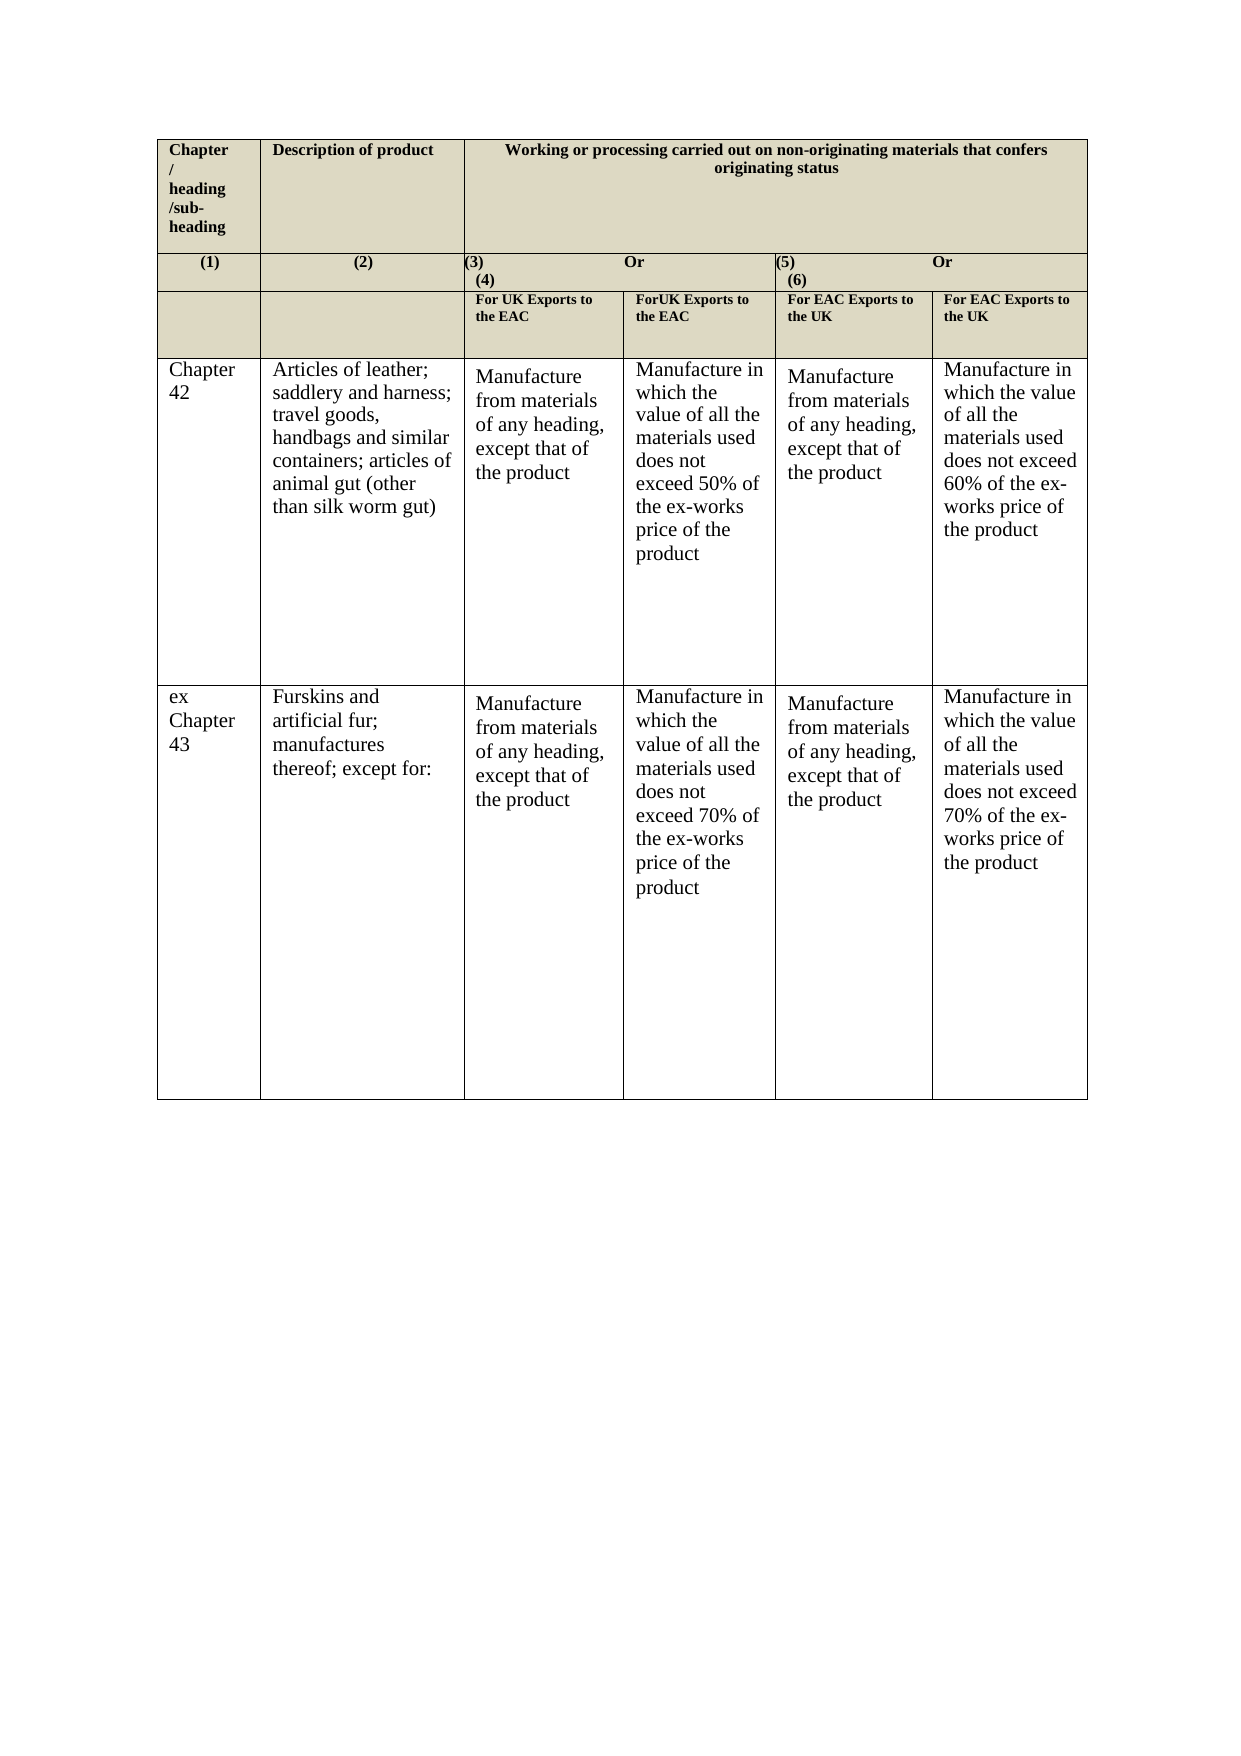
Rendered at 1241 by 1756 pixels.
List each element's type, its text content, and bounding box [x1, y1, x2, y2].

table_cell [261, 780, 464, 804]
table_cell [261, 828, 464, 852]
table_cell Manufacture in [933, 359, 1087, 381]
table_cell does not [624, 780, 775, 804]
table_cell Or [932, 254, 1087, 272]
table_cell of all the [933, 404, 1087, 427]
table_cell [933, 876, 1087, 1099]
table_cell [158, 427, 260, 450]
table_cell [776, 876, 932, 1099]
table_header Working or processing carried out on non-originating materials that confers originating status [465, 140, 1087, 253]
table_cell [158, 828, 260, 852]
table_cell [158, 804, 260, 828]
table_cell Manufacture in [933, 686, 1087, 708]
table_cell [465, 828, 623, 852]
table_cell [261, 876, 464, 1099]
table_cell ForUK Exports to the EAC [624, 292, 775, 358]
table_cell product [624, 876, 775, 1099]
table_cell thereof; except for: [261, 756, 464, 780]
table_cell than silk worm gut) [261, 496, 464, 519]
table_cell [261, 804, 464, 828]
table_cell price of the [624, 852, 775, 876]
table_cell [158, 272, 260, 291]
table_cell the ex-works [624, 828, 775, 852]
table_cell [261, 292, 464, 358]
table_cell does not [624, 450, 775, 473]
table_cell (4) [465, 272, 624, 291]
table_cell containers; articles of [261, 450, 464, 473]
table_cell Manufacture in [624, 686, 775, 708]
table_cell works price of [933, 496, 1087, 519]
table_cell Or [624, 254, 775, 272]
table_cell Manufacture from materials of any heading, except that of the product [776, 686, 932, 828]
table_cell manufactures [261, 733, 464, 756]
table_cell [158, 542, 260, 685]
table_cell Chapter [158, 709, 260, 732]
table_cell Manufacture from materials of any heading, except that of the product [465, 686, 623, 828]
table_cell [776, 852, 932, 876]
table_cell materials used [624, 756, 775, 780]
table_cell [158, 292, 260, 358]
table_cell 60% of the ex- [933, 473, 1087, 496]
table_cell [624, 272, 775, 291]
table_cell Articles of leather; [261, 359, 464, 381]
table_cell [261, 519, 464, 542]
table_cell [261, 272, 464, 291]
table_cell (5) [776, 254, 932, 272]
table_cell works price of [933, 828, 1087, 852]
table_cell which the value [933, 381, 1087, 404]
table_cell [261, 852, 464, 876]
table_cell (6) [776, 272, 932, 291]
table_cell Furskins and [261, 686, 464, 708]
table_cell [158, 780, 260, 804]
table_cell For UK Exports to the EAC [465, 292, 623, 358]
table_cell exceed 70% of [624, 804, 775, 828]
table_cell Manufacture from materials of any heading, except that of the product [465, 359, 623, 685]
table_cell [932, 272, 1087, 291]
table_cell price of the [624, 519, 775, 542]
table_cell [158, 450, 260, 473]
table_cell the ex-works [624, 496, 775, 519]
table_cell [465, 876, 623, 1099]
table_cell [158, 404, 260, 427]
table_cell Chapter [158, 359, 260, 381]
table_cell exceed 50% of [624, 473, 775, 496]
table_cell [158, 876, 260, 1099]
table_header Chapter/heading/sub-heading [158, 140, 260, 253]
table_cell does not exceed [933, 780, 1087, 804]
table_cell [158, 756, 260, 780]
table_cell materials used [933, 756, 1087, 780]
table_cell [158, 496, 260, 519]
table_cell [158, 852, 260, 876]
table_cell the product [933, 852, 1087, 876]
table_cell materials used [933, 427, 1087, 450]
table_cell (2) [261, 254, 464, 272]
table_cell handbags and similar [261, 427, 464, 450]
table_cell ex [158, 686, 260, 708]
table_cell which the [624, 381, 775, 404]
table_cell [158, 519, 260, 542]
table_cell of all the [933, 733, 1087, 756]
table_cell product [624, 542, 775, 685]
table_cell (1) [158, 254, 260, 272]
table_cell materials used [624, 427, 775, 450]
table_cell Manufacture in [624, 359, 775, 381]
table_cell 43 [158, 733, 260, 756]
table_cell travel goods, [261, 404, 464, 427]
table_cell value of all the [624, 733, 775, 756]
table_cell saddlery and harness; [261, 381, 464, 404]
table_cell the product [933, 519, 1087, 542]
table_cell artificial fur; [261, 709, 464, 732]
table_cell which the [624, 709, 775, 732]
table_cell [465, 852, 623, 876]
table_cell For EAC Exports to the UK [776, 292, 932, 358]
table_cell [261, 542, 464, 685]
table_cell does not exceed [933, 450, 1087, 473]
table_header Description of product [261, 140, 464, 253]
table_cell 70% of the ex- [933, 804, 1087, 828]
table_cell [158, 473, 260, 496]
table_cell 42 [158, 381, 260, 404]
table_cell value of all the [624, 404, 775, 427]
table_cell Manufacture from materials of any heading, except that of the product [776, 359, 932, 685]
table_cell animal gut (other [261, 473, 464, 496]
table_cell [776, 828, 932, 852]
table_cell For EAC Exports to the UK [933, 292, 1087, 358]
table_cell [933, 542, 1087, 685]
table_cell which the value [933, 709, 1087, 732]
table_cell (3) [465, 254, 624, 272]
